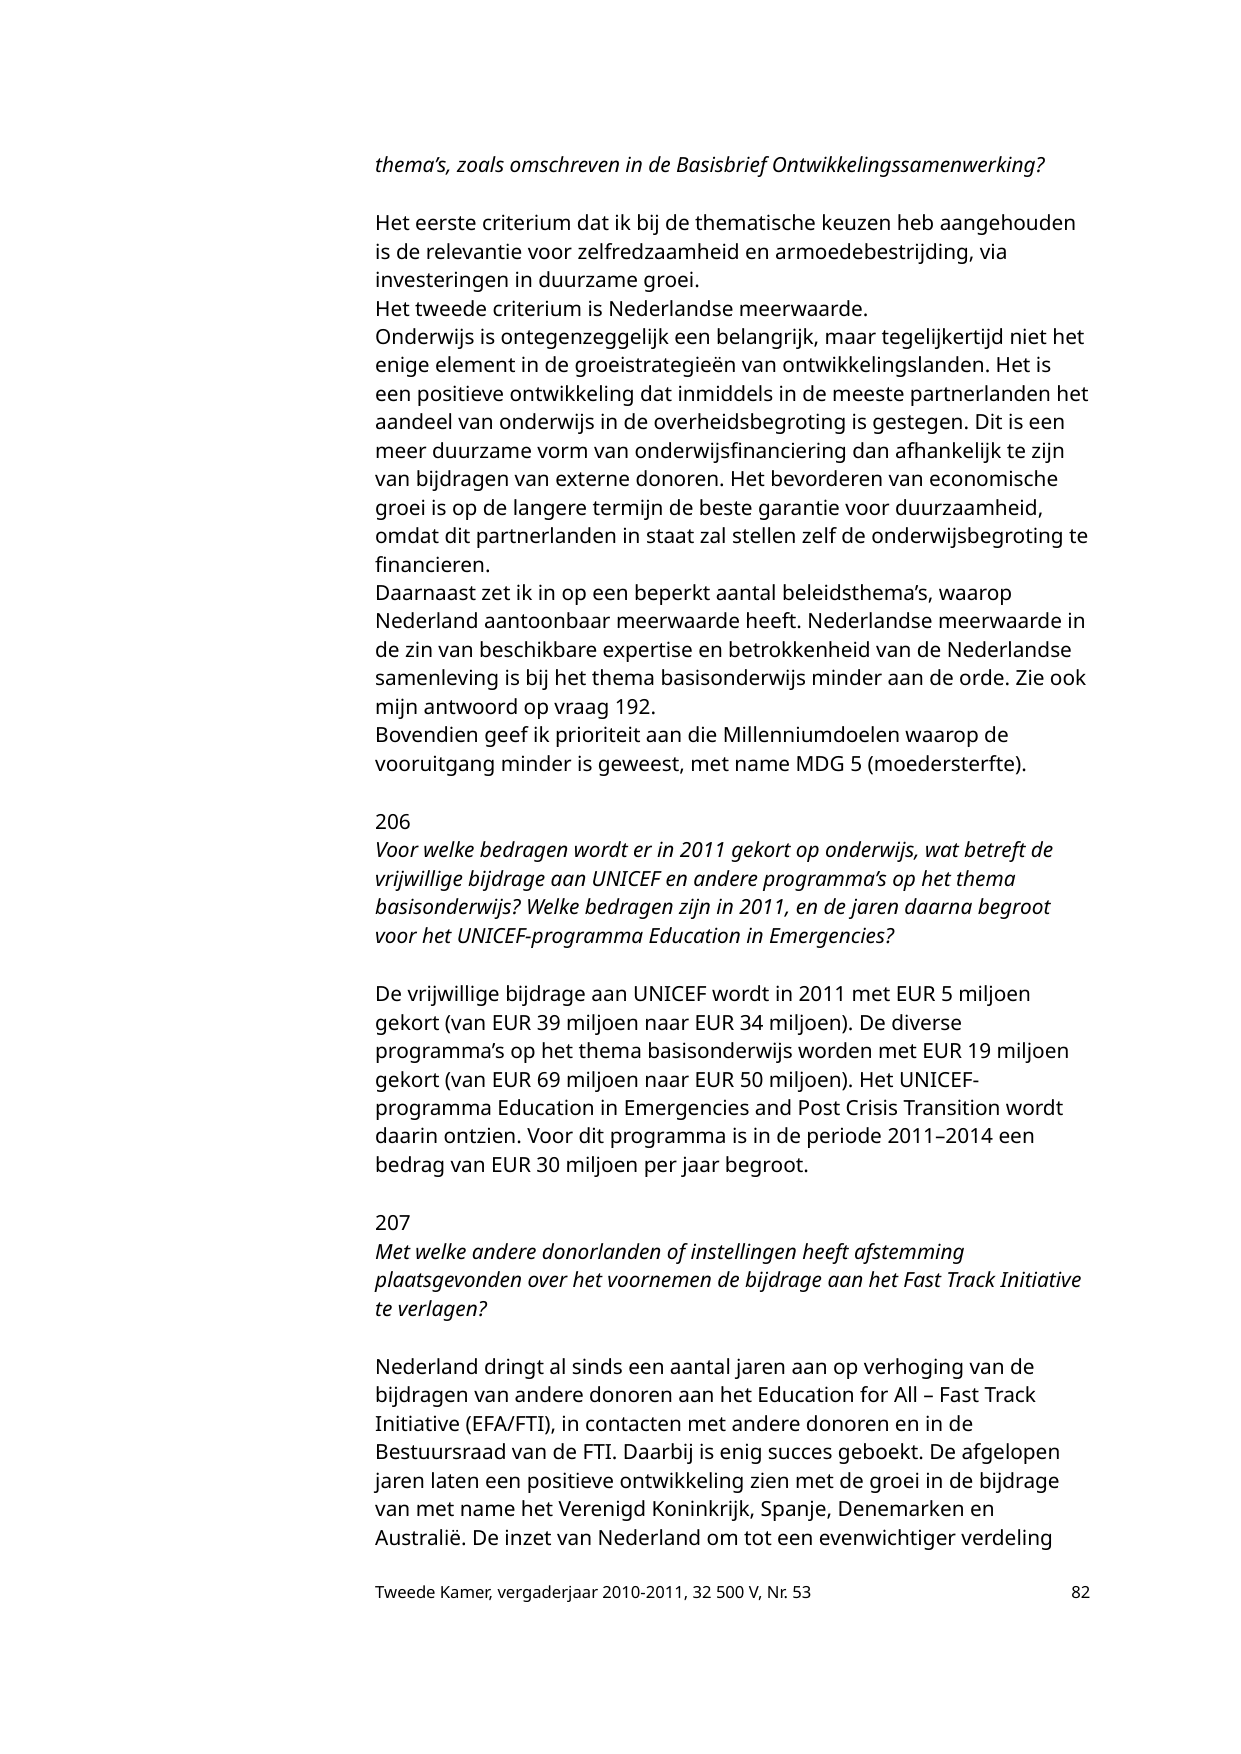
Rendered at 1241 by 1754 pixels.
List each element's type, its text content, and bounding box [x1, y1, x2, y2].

text 206 [375, 807, 1090, 836]
text thema’s, zoals omschreven in de Basisbrief Ontwikkelingssamenwerking? [375, 150, 1090, 178]
text Met welke andere donorlanden of instellingen heeft afstemming plaatsgevonden over het voornemen de bijdrage aan het Fast Track Initiative te verlagen? [375, 1237, 1090, 1322]
text Het tweede criterium is Nederlandse meerwaarde. [375, 294, 1090, 322]
text Voor welke bedragen wordt er in 2011 gekort op onderwijs, wat betreft de vrijwillige bijdrage aan UNICEF en andere programma’s op het thema basisonderwijs? Welke bedragen zijn in 2011, en de jaren daarna begroot voor het UNICEF-programma Education in Emergencies? [375, 836, 1090, 949]
text Daarnaast zet ik in op een beperkt aantal beleidsthema’s, waarop Nederland aantoonbaar meerwaarde heeft. Nederlandse meerwaarde in de zin van beschikbare expertise en betrokkenheid van de Nederlandse samenleving is bij het thema basisonderwijs minder aan de orde. Zie ook mijn antwoord op vraag 192. [375, 578, 1090, 720]
text 207 [375, 1208, 1090, 1237]
text De vrijwillige bijdrage aan UNICEF wordt in 2011 met EUR 5 miljoen gekort (van EUR 39 miljoen naar EUR 34 miljoen). De diverse programma’s op het thema basisonderwijs worden met EUR 19 miljoen gekort (van EUR 69 miljoen naar EUR 50 miljoen). Het UNICEF-programma Education in Emergencies and Post Crisis Transition wordt daarin ontzien. Voor dit programma is in de periode 2011–2014 een bedrag van EUR 30 miljoen per jaar begroot. [375, 979, 1090, 1178]
text Onderwijs is ontegenzeggelijk een belangrijk, maar tegelijkertijd niet het enige element in de groeistrategieën van ontwikkelingslanden. Het is een positieve ontwikkeling dat inmiddels in de meeste partnerlanden het aandeel van onderwijs in de overheidsbegroting is gestegen. Dit is een meer duurzame vorm van onderwijsfinanciering dan afhankelijk te zijn van bijdragen van externe donoren. Het bevorderen van economische groei is op de langere termijn de beste garantie voor duurzaamheid, omdat dit partnerlanden in staat zal stellen zelf de onderwijsbegroting te financieren. [375, 322, 1090, 578]
text Het eerste criterium dat ik bij de thematische keuzen heb aangehouden is de relevantie voor zelfredzaamheid en armoedebestrijding, via investeringen in duurzame groei. [375, 208, 1090, 294]
text Nederland dringt al sinds een aantal jaren aan op verhoging van de bijdragen van andere donoren aan het Education for All – Fast Track Initiative (EFA/FTI), in contacten met andere donoren en in de Bestuursraad van de FTI. Daarbij is enig succes geboekt. De afgelopen jaren laten een positieve ontwikkeling zien met de groei in de bijdrage van met name het Verenigd Koninkrijk, Spanje, Denemarken en Australië. De inzet van Nederland om tot een evenwichtiger verdeling [375, 1352, 1090, 1551]
text Bovendien geef ik prioriteit aan die Millenniumdoelen waarop de vooruitgang minder is geweest, met name MDG 5 (moedersterfte). [375, 720, 1090, 777]
